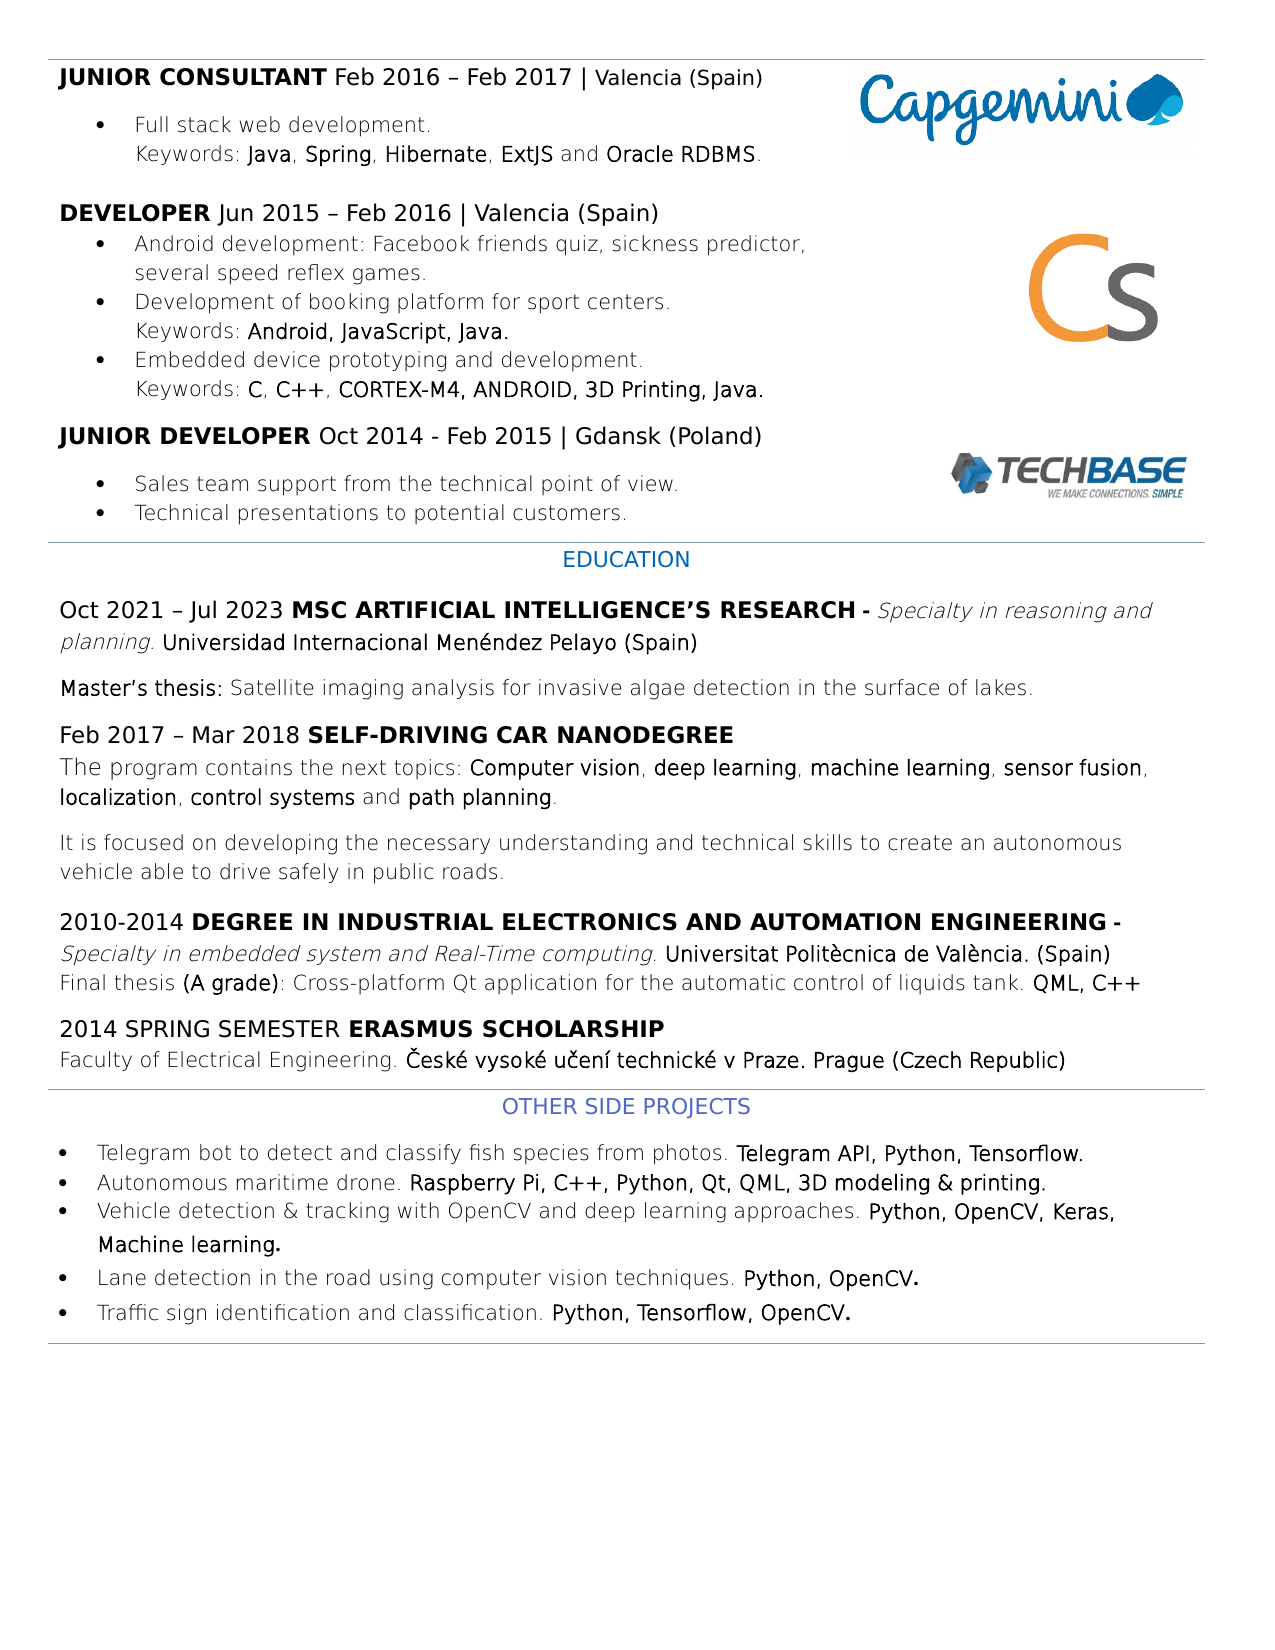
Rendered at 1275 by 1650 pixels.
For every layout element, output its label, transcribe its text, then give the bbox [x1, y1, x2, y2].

picture [1024, 221, 1160, 357]
picture [847, 58, 1195, 159]
table_cell Education Oct 2021 – Jul 2023 MSC ARTIFICIAL INTELLIGENCE’S RESEARCH - Specialty in reasoning and planning. Universidad Internacional Menéndez Pelayo (Spain) Master’s thesis: Satellite imaging analysis for invasive algae detection in the surface of lakes. Feb 2017 – Mar 2018 SELF-DRIVING CAR NANODEGREE The program contains the next topics: Computer vision, deep learning, machine learning, sensor fusion, localization, control systems and path planning. It is focused on developing the necessary understanding and technical skills to create an autonomous vehicle able to drive safely in public roads. 2010-2014 DEGREE IN INDUSTRIAL ELECTRONICS AND AUTOMATION ENGINEERING - Specialty in embedded system and Real-Time computing. Universitat Politècnica de València. (Spain) Final thesis (A grade): Cross-platform Qt application for the automatic control of liquids tank. QML, C++ 2014 SPRING SEMESTER ERASMUS SCHOLARSHIP Faculty of Electrical Engineering. České vysoké učení technické v Praze. Prague (Czech Republic) [48, 543, 1205, 1089]
table_cell JUNIOR CONSULTANT Feb 2016 – Feb 2017 | Valencia (Spain) Full stack web development. Keywords: Java, Spring, Hibernate, ExtJS and Oracle RDBMS. DEVELOPER Jun 2015 – Feb 2016 | Valencia (Spain) Android development: Facebook friends quiz, sickness predictor, several speed reflex games. Development of booking platform for sport centers. Keywords: Android, JavaScript, Java. Embedded device prototyping and development. Keywords: C, C++, CORTEX-M4, ANDROID, 3D Printing, Java. JUNIOR DEVELOPER Oct 2014 - Feb 2015 | Gdansk (Poland) Sales team support from the technical point of view. Technical presentations to potential customers. [48, 60, 1205, 542]
table_cell OTHER SIDE Projects Telegram bot to detect and classify fish species from photos. Telegram API, Python, Tensorflow. Autonomous maritime drone. Raspberry Pi, C++, Python, Qt, QML, 3D modeling & printing. Vehicle detection & tracking with OpenCV and deep learning approaches. Python, OpenCV, Keras, Machine learning. Lane detection in the road using computer vision techniques. Python, OpenCV. Traffic sign identification and classification. Python, Tensorflow, OpenCV. [48, 1090, 1205, 1343]
picture [952, 431, 1196, 518]
